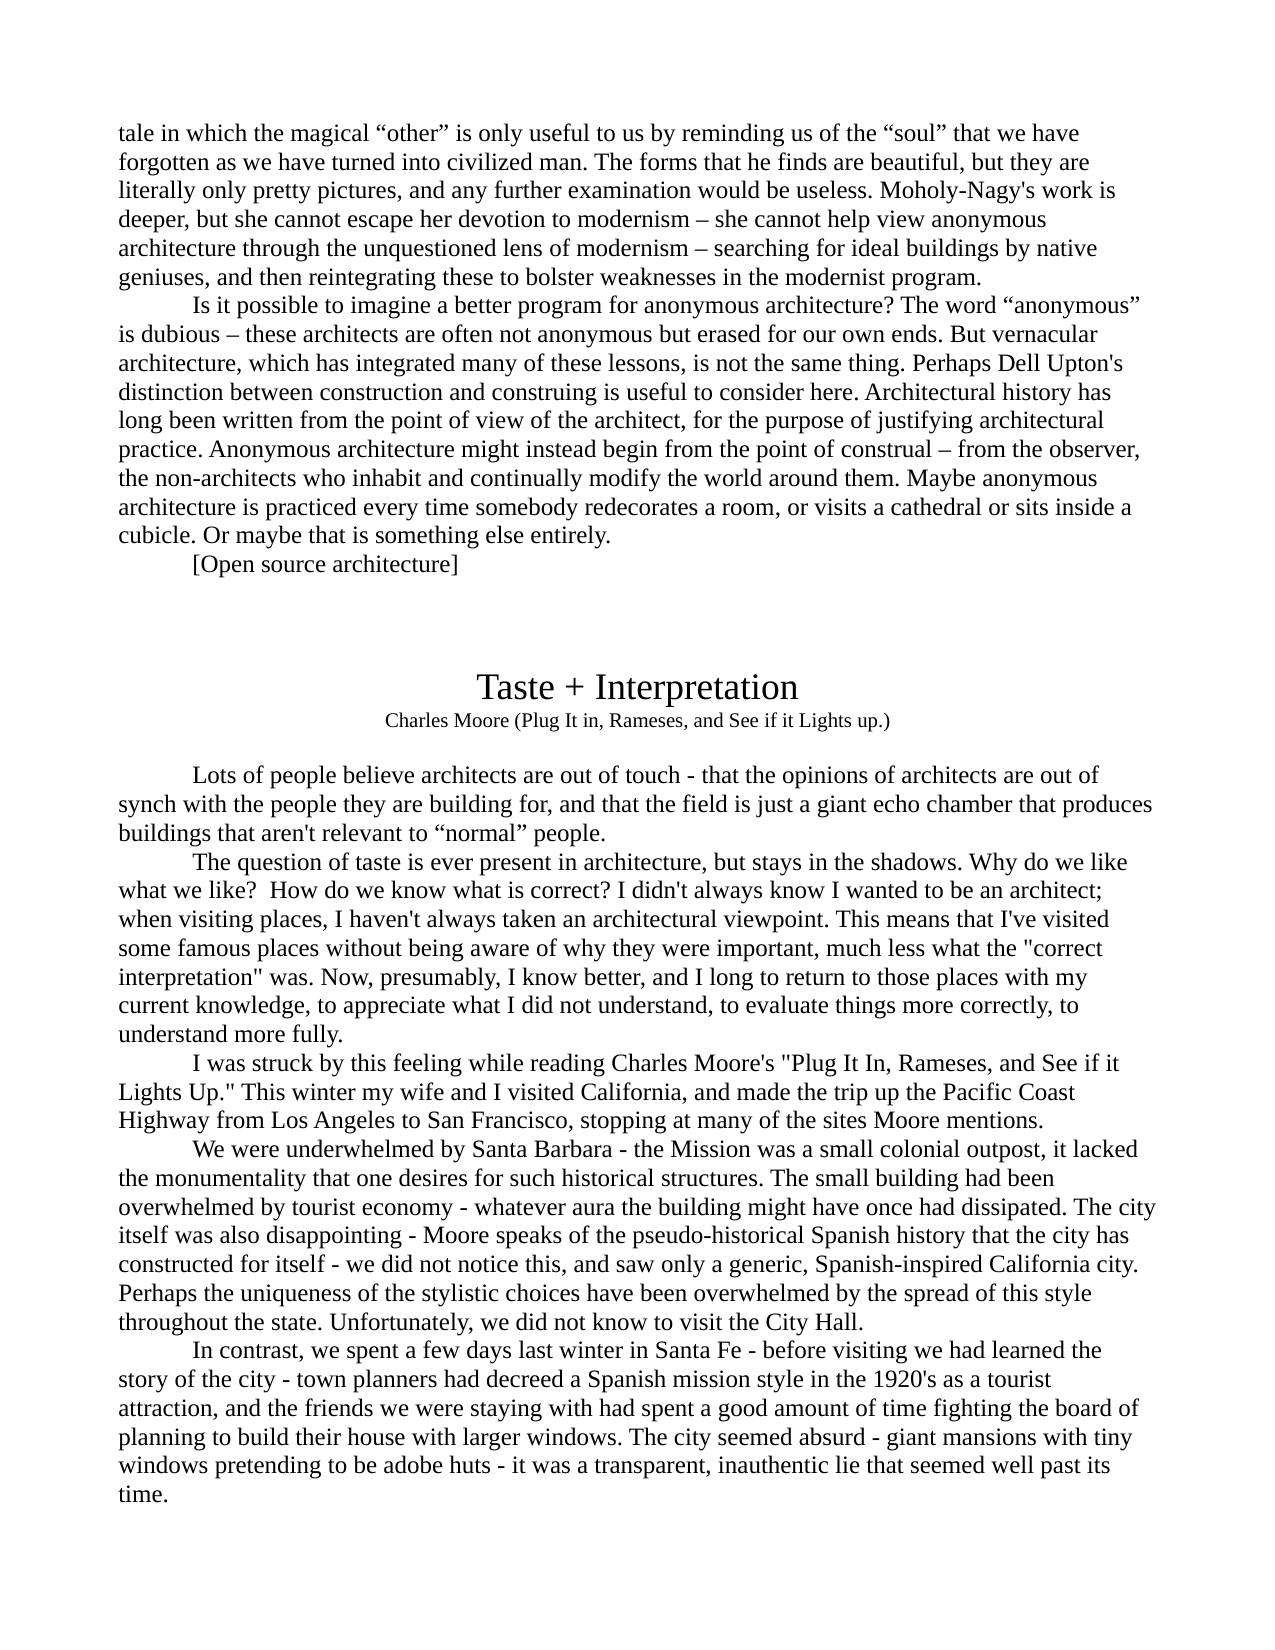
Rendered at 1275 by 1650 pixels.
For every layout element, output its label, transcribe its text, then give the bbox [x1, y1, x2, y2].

text Charles Moore (Plug It in, Rameses, and See if it Lights up.) [118, 707, 1157, 732]
text In contrast, we spent a few days last winter in Santa Fe - before visiting we had learned the story of the city - town planners had decreed a Spanish mission style in the 1920's as a tourist attraction, and the friends we were staying with had spent a good amount of time fighting the board of planning to build their house with larger windows. The city seemed absurd - giant mansions with tiny windows pretending to be adobe huts - it was a transparent, inauthentic lie that seemed well past its time. [118, 1335, 1157, 1508]
text The question of taste is ever present in architecture, but stays in the shadows. Why do we like what we like? How do we know what is correct? I didn't always know I wanted to be an architect; when visiting places, I haven't always taken an architectural viewpoint. This means that I've visited some famous places without being aware of why they were important, much less what the "correct interpretation" was. Now, presumably, I know better, and I long to return to those places with my current knowledge, to appreciate what I did not understand, to evaluate things more correctly, to understand more fully. [118, 847, 1157, 1048]
text I was struck by this feeling while reading Charles Moore's "Plug It In, Rameses, and See if it Lights Up." This winter my wife and I visited California, and made the trip up the Pacific Coast Highway from Los Angeles to San Francisco, stopping at many of the sites Moore mentions. [118, 1048, 1157, 1134]
text Lots of people believe architects are out of touch - that the opinions of architects are out of synch with the people they are building for, and that the field is just a giant echo chamber that produces buildings that aren't relevant to “normal” people. [118, 760, 1157, 847]
text tale in which the magical “other” is only useful to us by reminding us of the “soul” that we have forgotten as we have turned into civilized man. The forms that he finds are beautiful, but they are literally only pretty pictures, and any further examination would be useless. Moholy-Nagy's work is deeper, but she cannot escape her devotion to modernism – she cannot help view anonymous architecture through the unquestioned lens of modernism – searching for ideal buildings by native geniuses, and then reintegrating these to bolster weaknesses in the modernist program. [118, 118, 1157, 291]
text Taste + Interpretation [118, 664, 1157, 707]
text Is it possible to imagine a better program for anonymous architecture? The word “anonymous” is dubious – these architects are often not anonymous but erased for our own ends. But vernacular architecture, which has integrated many of these lessons, is not the same thing. Perhaps Dell Upton's distinction between construction and construing is useful to consider here. Architectural history has long been written from the point of view of the architect, for the purpose of justifying architectural practice. Anonymous architecture might instead begin from the point of construal – from the observer, the non-architects who inhabit and continually modify the world around them. Maybe anonymous architecture is practiced every time somebody redecorates a room, or visits a cathedral or sits inside a cubicle. Or maybe that is something else entirely. [118, 291, 1157, 549]
text We were underwhelmed by Santa Barbara - the Mission was a small colonial outpost, it lacked the monumentality that one desires for such historical structures. The small building had been overwhelmed by tourist economy - whatever aura the building might have once had dissipated. The city itself was also disappointing - Moore speaks of the pseudo-historical Spanish history that the city has constructed for itself - we did not notice this, and saw only a generic, Spanish-inspired California city. Perhaps the uniqueness of the stylistic choices have been overwhelmed by the spread of this style throughout the state. Unfortunately, we did not know to visit the City Hall. [118, 1134, 1157, 1335]
text [Open source architecture] [118, 549, 1157, 578]
